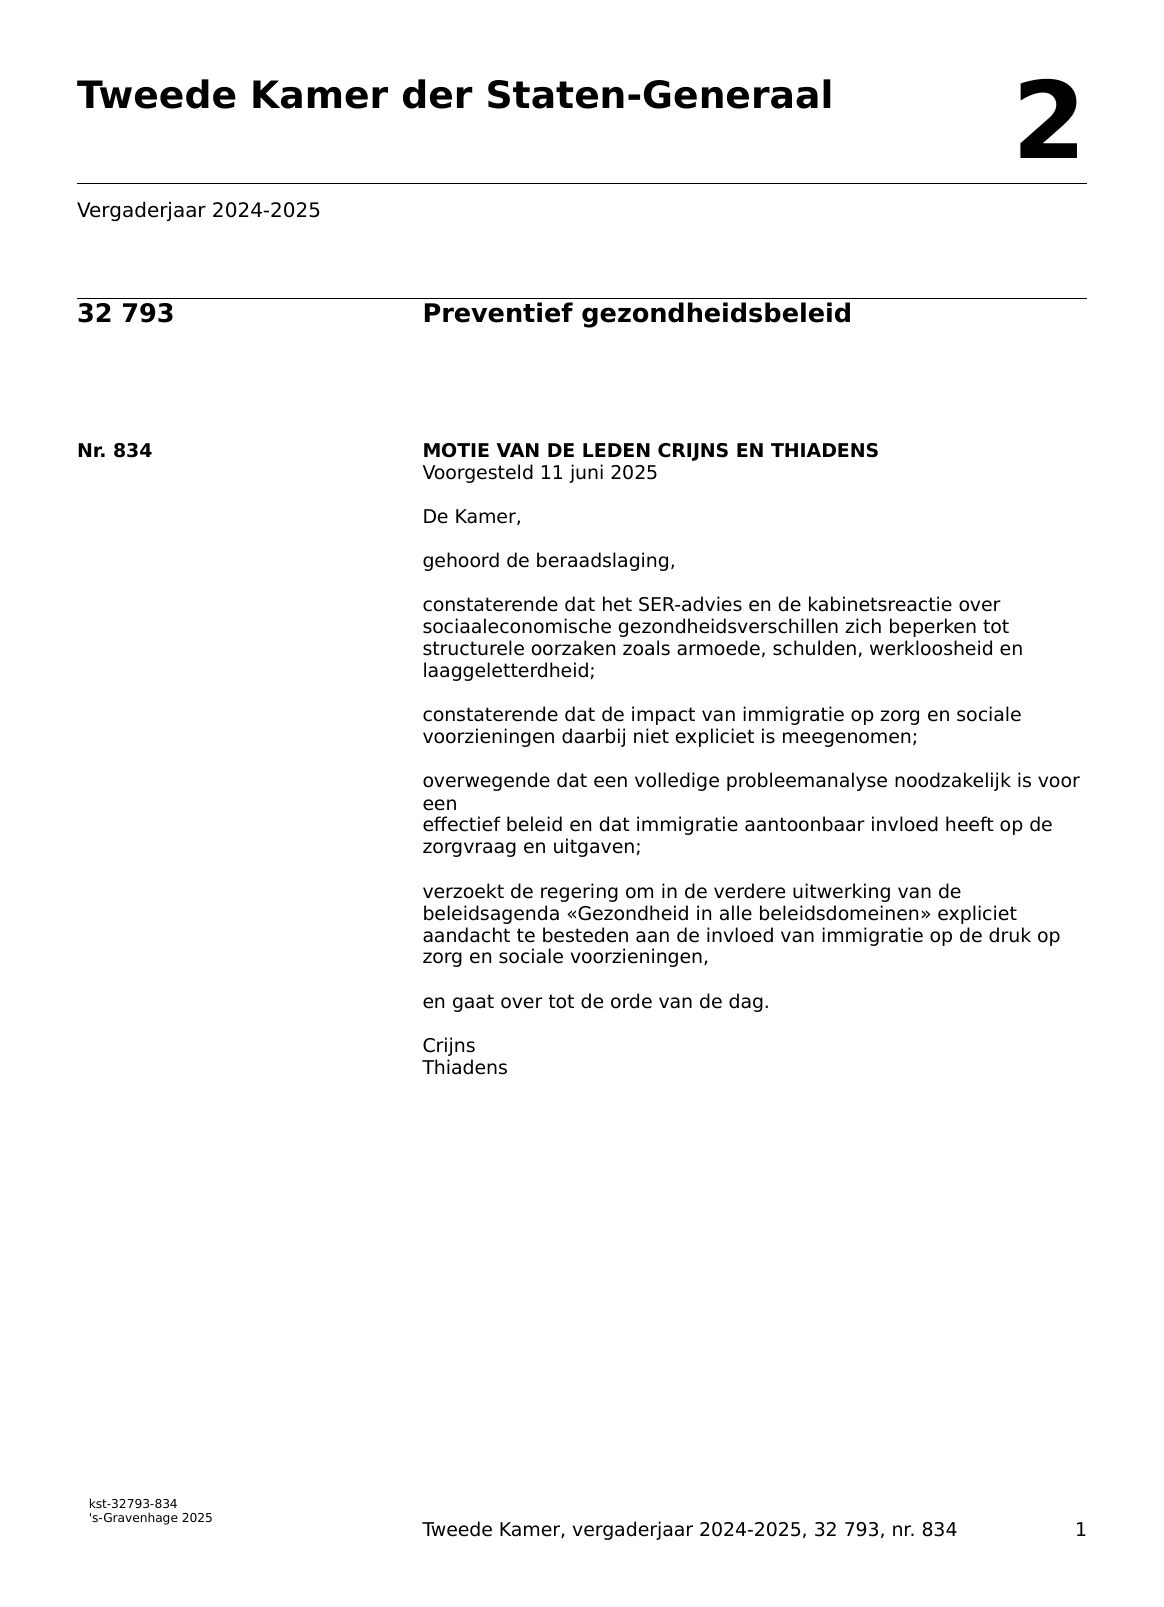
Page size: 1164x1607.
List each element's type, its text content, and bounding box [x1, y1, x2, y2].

text en gaat over tot de orde van de dag. [422, 991, 1087, 1013]
text constaterende dat het SER-advies en de kabinetsreactie over sociaaleconomische gezondheidsverschillen zich beperken tot structurele oorzaken zoals armoede, schulden, werkloosheid en laaggeletterdheid; [422, 594, 1087, 682]
table_cell Vergaderjaar 2024-2025 [77, 184, 1087, 298]
text De Kamer, [422, 506, 1087, 528]
text constaterende dat de impact van immigratie op zorg en sociale voorzieningen daarbij niet expliciet is meegenomen; [422, 704, 1087, 748]
table_header Tweede Kamer der Staten-Generaal [77, 59, 886, 183]
text verzoekt de regering om in de verdere uitwerking van de beleidsagenda «Gezondheid in alle beleidsdomeinen» expliciet aandacht te besteden aan de invloed van immigratie op de druk op zorg en sociale voorzieningen, [422, 881, 1087, 968]
text Thiadens [422, 1057, 1087, 1079]
text effectief beleid en dat immigratie aantoonbaar invloed heeft op de zorgvraag en uitgaven; [422, 814, 1087, 858]
text overwegende dat een volledige probleemanalyse noodzakelijk is voor een [422, 770, 1087, 814]
subtitle 32 793 Preventief gezondheidsbeleid [77, 299, 1087, 329]
text Voorgesteld 11 juni 2025 [422, 462, 1087, 484]
text Crijns [422, 1035, 1087, 1057]
table_header 2 [886, 59, 1087, 183]
subtitle Nr. 834 MOTIE VAN DE LEDEN CRIJNS EN THIADENS [77, 440, 1087, 462]
text kst-32793-834 [88, 1497, 323, 1511]
text gehoord de beraadslaging, [422, 550, 1087, 572]
text 's-Gravenhage 2025 [88, 1511, 323, 1525]
